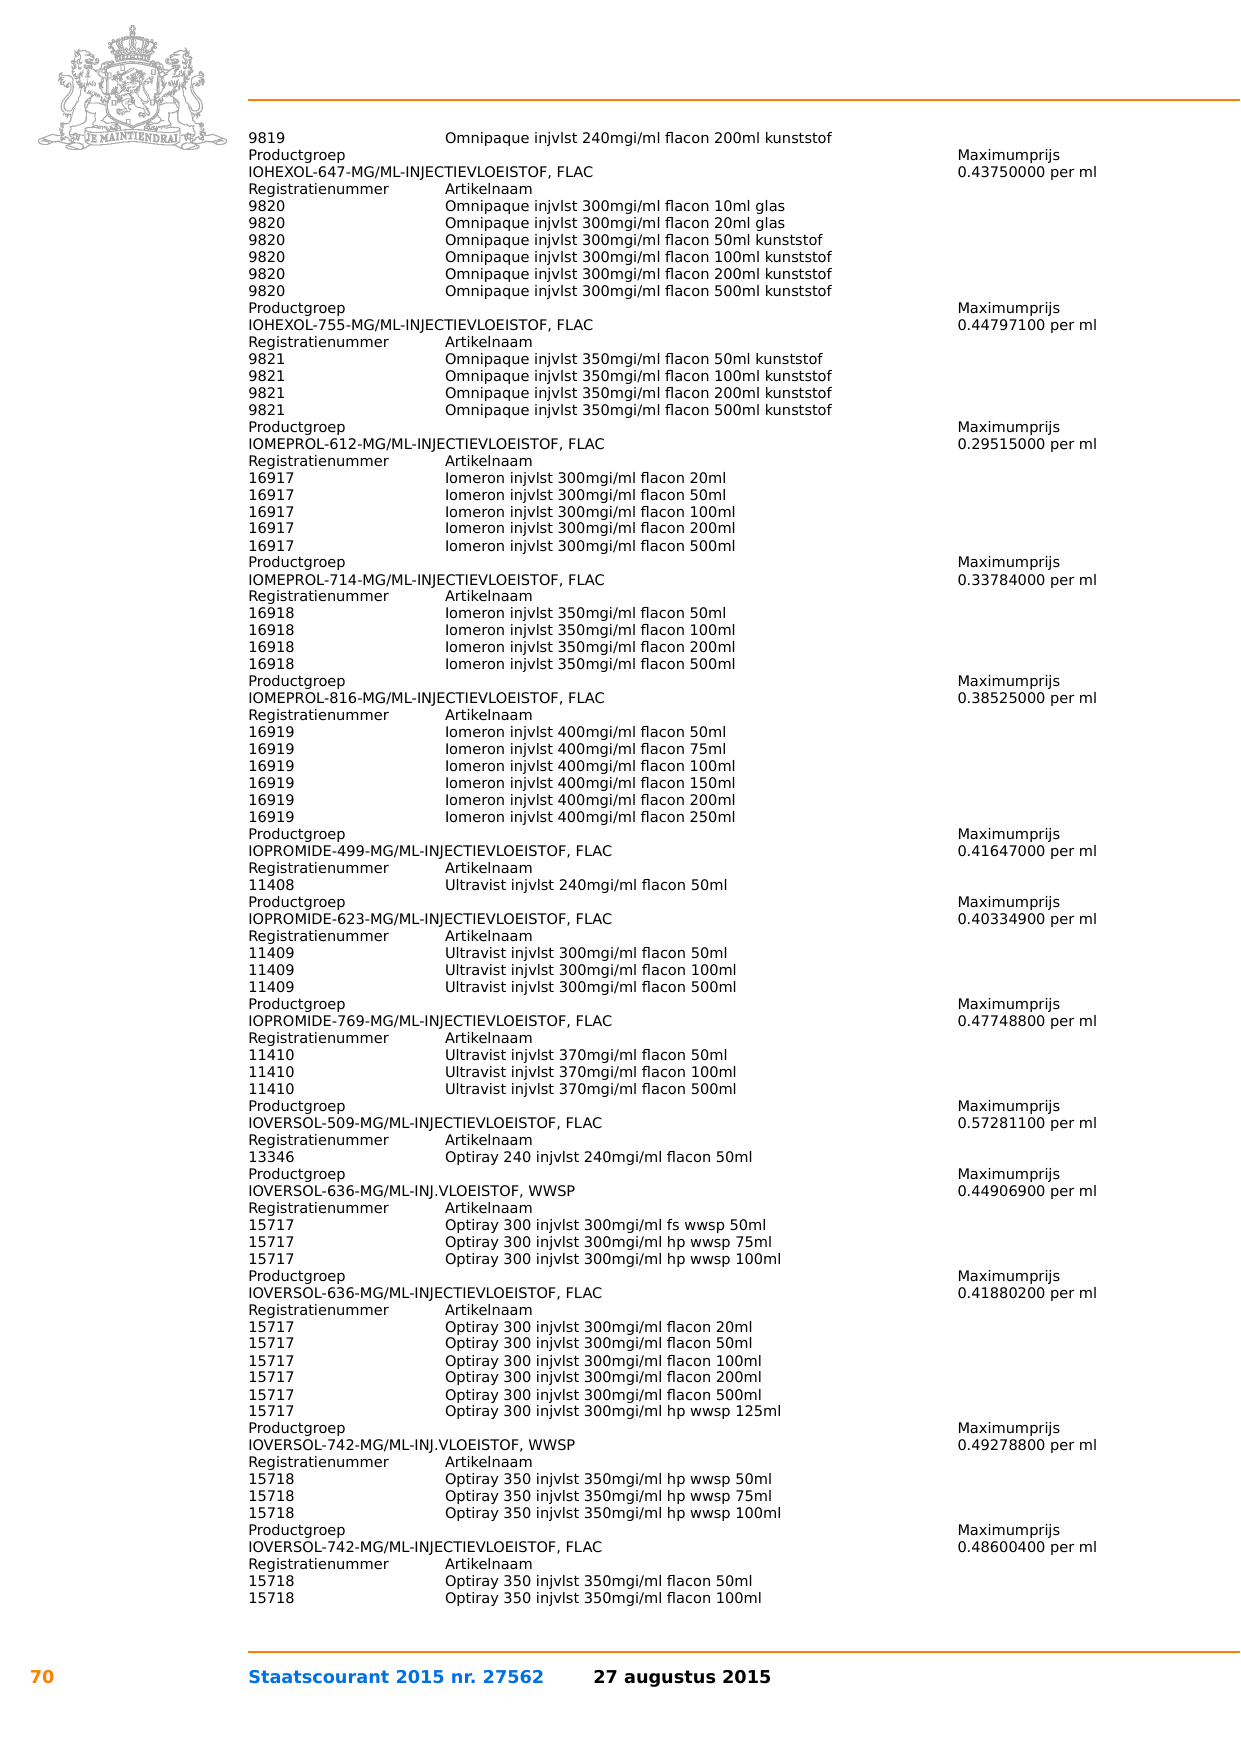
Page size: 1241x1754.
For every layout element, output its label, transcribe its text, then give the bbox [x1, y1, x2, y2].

table_cell [951, 1081, 1163, 1098]
table_cell 0.44797100 per ml [951, 317, 1163, 334]
table_cell 15718 [248, 1590, 439, 1607]
table_cell [951, 1590, 1163, 1607]
table_cell 0.48600400 per ml [951, 1539, 1163, 1556]
table_cell Registratienummer [248, 860, 439, 877]
table_cell IOHEXOL-755-MG/ML-INJECTIEVLOEISTOF, FLAC [248, 317, 951, 334]
table_cell Productgroep [248, 1098, 439, 1115]
table_cell 9821 [248, 368, 439, 384]
table_cell Optiray 300 injvlst 300mgi/ml hp wwsp 125ml [439, 1403, 951, 1420]
table_cell Omnipaque injvlst 300mgi/ml flacon 20ml glas [439, 215, 951, 232]
table_cell [951, 1301, 1163, 1318]
table_cell 9821 [248, 385, 439, 402]
table_cell [951, 962, 1163, 979]
table_cell [951, 758, 1163, 775]
table_cell Artikelnaam [439, 1454, 951, 1471]
table_cell Omnipaque injvlst 240mgi/ml flacon 200ml kunststof [439, 130, 951, 147]
table_cell 15717 [248, 1234, 439, 1251]
table_cell Ultravist injvlst 300mgi/ml flacon 500ml [439, 979, 951, 996]
table_cell 16918 [248, 605, 439, 622]
table_cell [951, 707, 1163, 724]
table_cell 16917 [248, 538, 439, 554]
table_cell [951, 283, 1163, 300]
table_cell Artikelnaam [439, 928, 951, 945]
table_cell [951, 809, 1163, 826]
table_cell Productgroep [248, 1420, 439, 1437]
table_cell [439, 1166, 951, 1183]
table_cell 15717 [248, 1403, 439, 1420]
table_cell Iomeron injvlst 300mgi/ml flacon 200ml [439, 520, 951, 537]
table_cell 16918 [248, 622, 439, 639]
table_cell [951, 656, 1163, 673]
table_cell Productgroep [248, 826, 439, 843]
table_cell Artikelnaam [439, 588, 951, 605]
table_cell [439, 1268, 951, 1284]
table_cell Artikelnaam [439, 1556, 951, 1573]
table_cell 15717 [248, 1251, 439, 1267]
table_cell [439, 894, 951, 911]
table_cell [951, 1573, 1163, 1590]
table_cell Productgroep [248, 996, 439, 1013]
table_cell 0.33784000 per ml [951, 571, 1163, 588]
table_cell 0.47748800 per ml [951, 1013, 1163, 1030]
table_cell Artikelnaam [439, 181, 951, 198]
table_cell 9819 [248, 130, 439, 147]
table_cell Optiray 240 injvlst 240mgi/ml flacon 50ml [439, 1149, 951, 1166]
table_cell [951, 351, 1163, 368]
table_cell [951, 470, 1163, 486]
table_cell Artikelnaam [439, 1200, 951, 1217]
table_cell Optiray 350 injvlst 350mgi/ml hp wwsp 50ml [439, 1471, 951, 1488]
table_cell IOMEPROL-612-MG/ML-INJECTIEVLOEISTOF, FLAC [248, 436, 951, 452]
table_cell [951, 1319, 1163, 1335]
table_cell [951, 232, 1163, 249]
table_cell [951, 215, 1163, 232]
table_cell [951, 1556, 1163, 1573]
table_cell 0.49278800 per ml [951, 1437, 1163, 1454]
table_cell 16918 [248, 639, 439, 656]
table_cell Productgroep [248, 300, 439, 317]
table_cell Productgroep [248, 1522, 439, 1539]
table_cell [951, 1353, 1163, 1369]
table_cell Maximumprijs [951, 554, 1163, 571]
table_cell Optiray 300 injvlst 300mgi/ml hp wwsp 75ml [439, 1234, 951, 1251]
table_cell [439, 419, 951, 436]
table_cell Registratienummer [248, 1301, 439, 1318]
table_cell Ultravist injvlst 370mgi/ml flacon 100ml [439, 1064, 951, 1081]
table_cell 16917 [248, 470, 439, 486]
table_cell IOVERSOL-636-MG/ML-INJ.VLOEISTOF, WWSP [248, 1183, 951, 1199]
table_cell IOMEPROL-714-MG/ML-INJECTIEVLOEISTOF, FLAC [248, 571, 951, 588]
table_cell 11409 [248, 979, 439, 996]
table_cell Optiray 350 injvlst 350mgi/ml hp wwsp 75ml [439, 1488, 951, 1505]
table_cell Registratienummer [248, 453, 439, 469]
table_cell 15717 [248, 1369, 439, 1386]
table_cell Maximumprijs [951, 1098, 1163, 1115]
table_cell [439, 554, 951, 571]
table_cell [951, 860, 1163, 877]
table_cell Iomeron injvlst 400mgi/ml flacon 50ml [439, 724, 951, 741]
table_cell Registratienummer [248, 588, 439, 605]
table_cell [439, 1420, 951, 1437]
table_cell 15717 [248, 1386, 439, 1403]
table_cell Registratienummer [248, 1030, 439, 1047]
table_cell [951, 181, 1163, 198]
table_cell IOPROMIDE-769-MG/ML-INJECTIEVLOEISTOF, FLAC [248, 1013, 951, 1030]
table_cell Productgroep [248, 894, 439, 911]
table_cell [951, 1149, 1163, 1166]
table_cell [951, 249, 1163, 266]
table_cell [951, 334, 1163, 351]
table_cell [439, 147, 951, 164]
table_cell Maximumprijs [951, 1268, 1163, 1284]
table_cell Omnipaque injvlst 300mgi/ml flacon 200ml kunststof [439, 266, 951, 283]
table_cell [951, 1488, 1163, 1505]
table_cell [951, 588, 1163, 605]
table_cell Omnipaque injvlst 350mgi/ml flacon 200ml kunststof [439, 385, 951, 402]
table_cell Omnipaque injvlst 300mgi/ml flacon 10ml glas [439, 198, 951, 215]
table_cell [439, 300, 951, 317]
table_cell Artikelnaam [439, 1030, 951, 1047]
table_cell [951, 1132, 1163, 1149]
table_cell 11410 [248, 1064, 439, 1081]
table_cell Maximumprijs [951, 826, 1163, 843]
table_cell Registratienummer [248, 1132, 439, 1149]
table_cell [951, 402, 1163, 418]
table_cell 0.40334900 per ml [951, 911, 1163, 928]
table_cell [951, 724, 1163, 741]
table_cell 16917 [248, 520, 439, 537]
table_cell Maximumprijs [951, 996, 1163, 1013]
table_cell Iomeron injvlst 350mgi/ml flacon 500ml [439, 656, 951, 673]
table_cell Ultravist injvlst 240mgi/ml flacon 50ml [439, 877, 951, 894]
table_cell 16917 [248, 504, 439, 520]
table_cell [951, 1369, 1163, 1386]
table_cell [439, 673, 951, 690]
table_cell [951, 1335, 1163, 1352]
table_cell Iomeron injvlst 400mgi/ml flacon 100ml [439, 758, 951, 775]
table_cell [951, 1234, 1163, 1251]
table_cell 16919 [248, 775, 439, 792]
table_cell [951, 1505, 1163, 1522]
table_cell 13346 [248, 1149, 439, 1166]
table_cell IOPROMIDE-623-MG/ML-INJECTIEVLOEISTOF, FLAC [248, 911, 951, 928]
table_cell [951, 1064, 1163, 1081]
table_cell [951, 945, 1163, 962]
table_cell Productgroep [248, 419, 439, 436]
table_cell [951, 877, 1163, 894]
table_cell Iomeron injvlst 400mgi/ml flacon 200ml [439, 792, 951, 809]
table_cell Iomeron injvlst 400mgi/ml flacon 250ml [439, 809, 951, 826]
table_cell Ultravist injvlst 370mgi/ml flacon 50ml [439, 1047, 951, 1064]
table_cell [951, 453, 1163, 469]
table_cell Registratienummer [248, 928, 439, 945]
table_cell Optiray 350 injvlst 350mgi/ml flacon 50ml [439, 1573, 951, 1590]
table_cell [439, 1522, 951, 1539]
table_cell Productgroep [248, 673, 439, 690]
table_cell Maximumprijs [951, 419, 1163, 436]
table_cell Artikelnaam [439, 1132, 951, 1149]
table_cell Iomeron injvlst 300mgi/ml flacon 20ml [439, 470, 951, 486]
table_cell Productgroep [248, 1166, 439, 1183]
table_cell Maximumprijs [951, 673, 1163, 690]
table_cell IOVERSOL-742-MG/ML-INJ.VLOEISTOF, WWSP [248, 1437, 951, 1454]
table_cell [951, 385, 1163, 402]
table_cell 16919 [248, 741, 439, 758]
table_cell Maximumprijs [951, 1420, 1163, 1437]
table_cell [951, 979, 1163, 996]
table_cell 9820 [248, 215, 439, 232]
table_cell Iomeron injvlst 300mgi/ml flacon 50ml [439, 486, 951, 503]
table_cell Artikelnaam [439, 707, 951, 724]
table_cell 0.29515000 per ml [951, 436, 1163, 452]
table_cell Ultravist injvlst 300mgi/ml flacon 100ml [439, 962, 951, 979]
table_cell [951, 1217, 1163, 1233]
table_cell Ultravist injvlst 370mgi/ml flacon 500ml [439, 1081, 951, 1098]
table_cell Omnipaque injvlst 300mgi/ml flacon 500ml kunststof [439, 283, 951, 300]
table_cell Optiray 350 injvlst 350mgi/ml hp wwsp 100ml [439, 1505, 951, 1522]
table_cell [951, 130, 1163, 147]
table_cell Maximumprijs [951, 1522, 1163, 1539]
table_cell [951, 1047, 1163, 1064]
table_cell 11409 [248, 945, 439, 962]
table_cell [951, 520, 1163, 537]
table_cell Artikelnaam [439, 334, 951, 351]
table_cell 9820 [248, 232, 439, 249]
table_cell Registratienummer [248, 181, 439, 198]
table_cell [951, 1251, 1163, 1267]
table_cell Productgroep [248, 1268, 439, 1284]
table_cell [951, 1403, 1163, 1420]
table_cell [951, 775, 1163, 792]
table_cell 16919 [248, 792, 439, 809]
table_cell Optiray 300 injvlst 300mgi/ml flacon 200ml [439, 1369, 951, 1386]
table_cell Ultravist injvlst 300mgi/ml flacon 50ml [439, 945, 951, 962]
table_cell 0.38525000 per ml [951, 690, 1163, 707]
table_cell Iomeron injvlst 400mgi/ml flacon 150ml [439, 775, 951, 792]
table_cell Artikelnaam [439, 453, 951, 469]
table_cell [951, 1200, 1163, 1217]
table_cell 0.41880200 per ml [951, 1285, 1163, 1301]
table_cell IOMEPROL-816-MG/ML-INJECTIEVLOEISTOF, FLAC [248, 690, 951, 707]
table_cell [951, 266, 1163, 283]
table_cell Omnipaque injvlst 350mgi/ml flacon 50ml kunststof [439, 351, 951, 368]
table_cell [951, 792, 1163, 809]
table_cell 16918 [248, 656, 439, 673]
table_cell 9821 [248, 351, 439, 368]
table_cell Iomeron injvlst 300mgi/ml flacon 500ml [439, 538, 951, 554]
table_cell Productgroep [248, 554, 439, 571]
table_cell 15717 [248, 1335, 439, 1352]
table_cell Maximumprijs [951, 1166, 1163, 1183]
table_cell Optiray 300 injvlst 300mgi/ml fs wwsp 50ml [439, 1217, 951, 1233]
table_cell [951, 1030, 1163, 1047]
table_cell [951, 1454, 1163, 1471]
table_cell [439, 996, 951, 1013]
table_cell [951, 741, 1163, 758]
table_cell 0.44906900 per ml [951, 1183, 1163, 1199]
table_cell Maximumprijs [951, 300, 1163, 317]
table_cell [951, 538, 1163, 554]
table_cell 0.41647000 per ml [951, 843, 1163, 860]
table_cell [951, 928, 1163, 945]
table_cell IOVERSOL-742-MG/ML-INJECTIEVLOEISTOF, FLAC [248, 1539, 951, 1556]
table_cell Iomeron injvlst 300mgi/ml flacon 100ml [439, 504, 951, 520]
table_cell Registratienummer [248, 1454, 439, 1471]
table_cell 9820 [248, 198, 439, 215]
table_cell 15718 [248, 1471, 439, 1488]
table_cell Registratienummer [248, 1556, 439, 1573]
table_cell [951, 1386, 1163, 1403]
table_cell 11409 [248, 962, 439, 979]
table_cell [951, 368, 1163, 384]
table_cell 9820 [248, 249, 439, 266]
table_cell 11410 [248, 1047, 439, 1064]
table_cell [951, 639, 1163, 656]
table_cell IOVERSOL-636-MG/ML-INJECTIEVLOEISTOF, FLAC [248, 1285, 951, 1301]
table_cell 15717 [248, 1353, 439, 1369]
table_cell Omnipaque injvlst 300mgi/ml flacon 100ml kunststof [439, 249, 951, 266]
table_cell Maximumprijs [951, 894, 1163, 911]
table_cell 0.43750000 per ml [951, 164, 1163, 181]
table_cell 16919 [248, 809, 439, 826]
table_cell Omnipaque injvlst 350mgi/ml flacon 500ml kunststof [439, 402, 951, 418]
table_cell [439, 826, 951, 843]
table_cell 16917 [248, 486, 439, 503]
table_cell Artikelnaam [439, 860, 951, 877]
table_cell 0.57281100 per ml [951, 1115, 1163, 1132]
table_cell [951, 1471, 1163, 1488]
table_cell Registratienummer [248, 334, 439, 351]
table_cell Iomeron injvlst 350mgi/ml flacon 50ml [439, 605, 951, 622]
table_cell 16919 [248, 724, 439, 741]
table_cell Optiray 300 injvlst 300mgi/ml hp wwsp 100ml [439, 1251, 951, 1267]
table_cell Registratienummer [248, 707, 439, 724]
table_cell 15718 [248, 1573, 439, 1590]
table_cell Optiray 350 injvlst 350mgi/ml flacon 100ml [439, 1590, 951, 1607]
table_cell Iomeron injvlst 350mgi/ml flacon 100ml [439, 622, 951, 639]
table_cell Optiray 300 injvlst 300mgi/ml flacon 100ml [439, 1353, 951, 1369]
table_cell 9820 [248, 283, 439, 300]
table_cell Omnipaque injvlst 300mgi/ml flacon 50ml kunststof [439, 232, 951, 249]
table_cell [951, 504, 1163, 520]
table_cell Maximumprijs [951, 147, 1163, 164]
table_cell IOVERSOL-509-MG/ML-INJECTIEVLOEISTOF, FLAC [248, 1115, 951, 1132]
picture [38, 25, 227, 150]
table_cell 11410 [248, 1081, 439, 1098]
table_cell 9821 [248, 402, 439, 418]
table_cell 15718 [248, 1505, 439, 1522]
table_cell Optiray 300 injvlst 300mgi/ml flacon 50ml [439, 1335, 951, 1352]
table_cell IOPROMIDE-499-MG/ML-INJECTIEVLOEISTOF, FLAC [248, 843, 951, 860]
table_cell 15718 [248, 1488, 439, 1505]
table_cell Omnipaque injvlst 350mgi/ml flacon 100ml kunststof [439, 368, 951, 384]
table_cell Registratienummer [248, 1200, 439, 1217]
table_cell [951, 605, 1163, 622]
table_cell Optiray 300 injvlst 300mgi/ml flacon 20ml [439, 1319, 951, 1335]
table_cell [951, 486, 1163, 503]
table_cell [951, 622, 1163, 639]
table_cell [439, 1098, 951, 1115]
table_cell Optiray 300 injvlst 300mgi/ml flacon 500ml [439, 1386, 951, 1403]
table_cell Artikelnaam [439, 1301, 951, 1318]
table_cell Iomeron injvlst 350mgi/ml flacon 200ml [439, 639, 951, 656]
table_cell Iomeron injvlst 400mgi/ml flacon 75ml [439, 741, 951, 758]
table_cell 15717 [248, 1319, 439, 1335]
table_cell 11408 [248, 877, 439, 894]
table_cell 15717 [248, 1217, 439, 1233]
table_cell Productgroep [248, 147, 439, 164]
table_cell [951, 198, 1163, 215]
table_cell IOHEXOL-647-MG/ML-INJECTIEVLOEISTOF, FLAC [248, 164, 951, 181]
table_cell 16919 [248, 758, 439, 775]
table_cell 9820 [248, 266, 439, 283]
